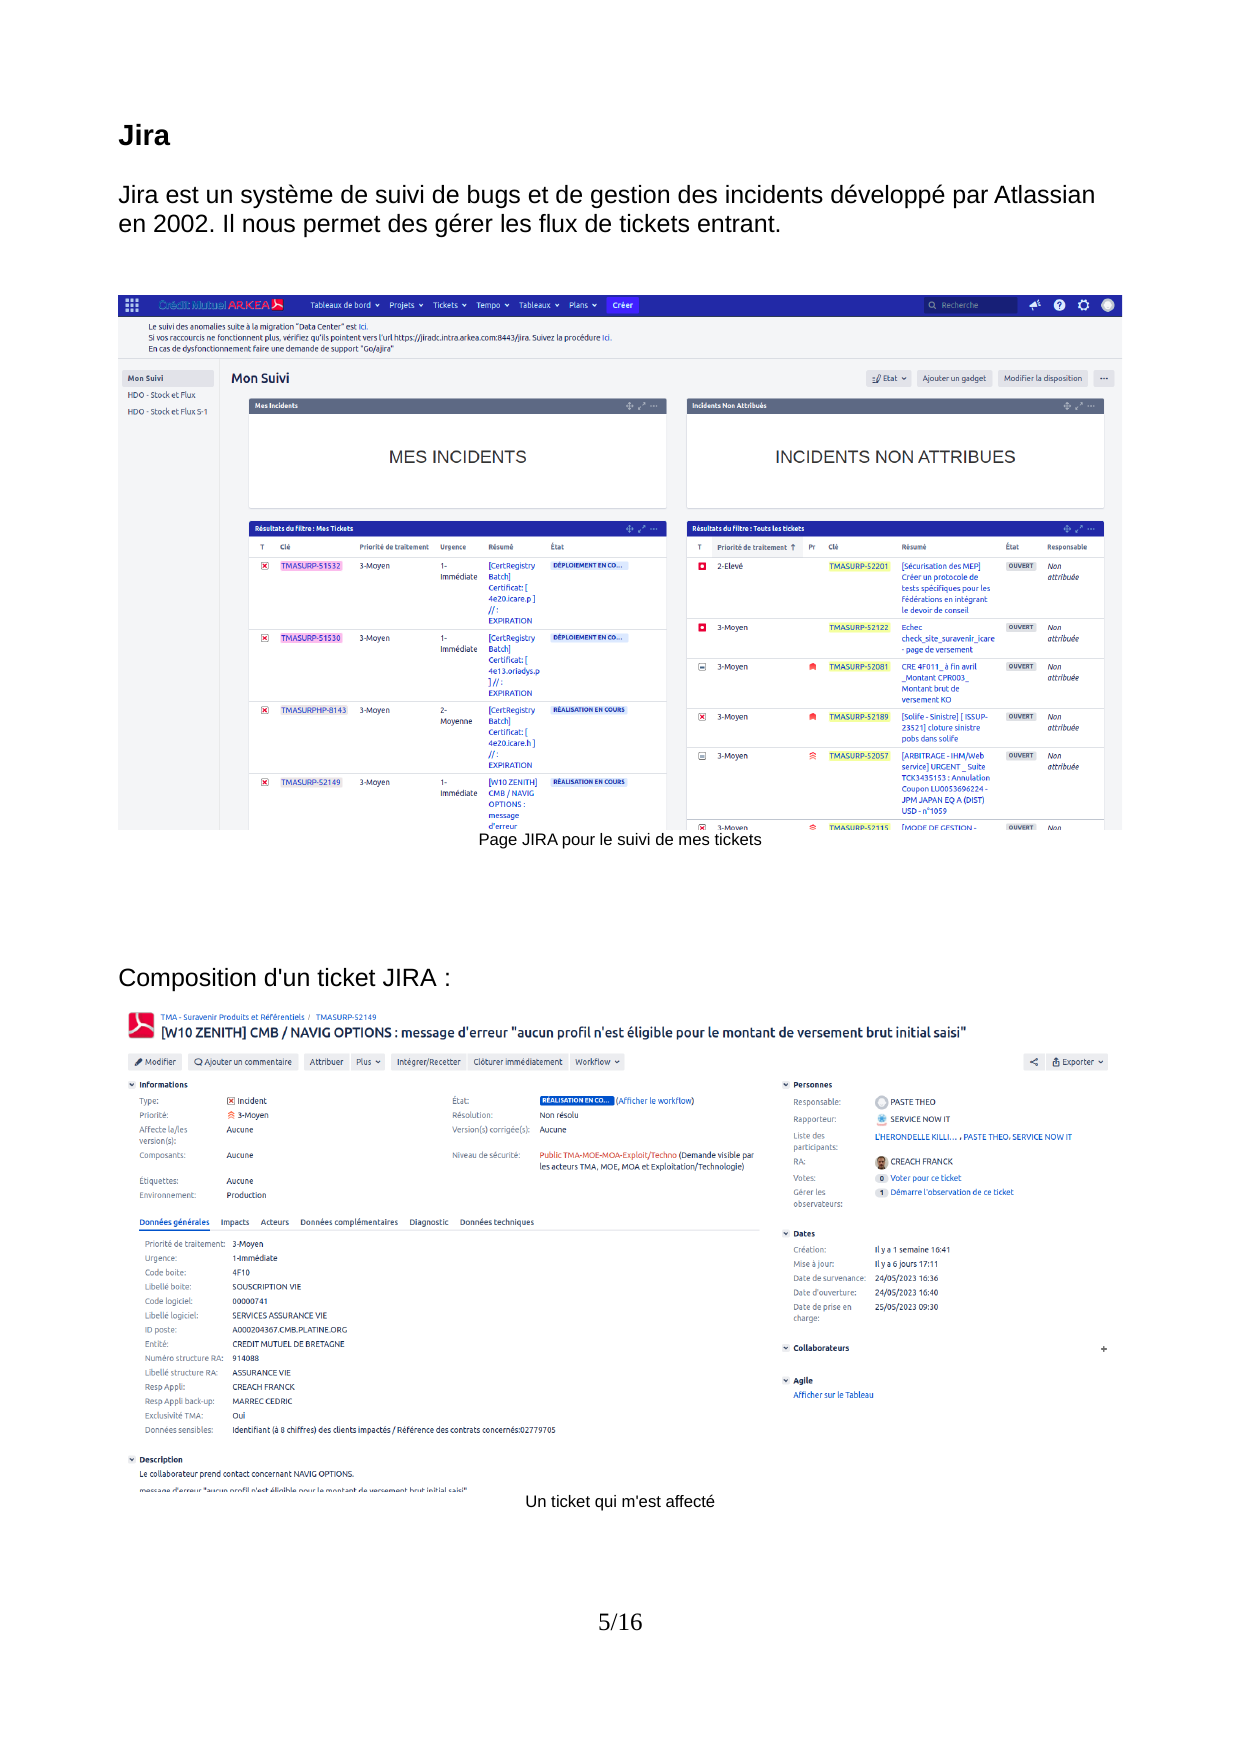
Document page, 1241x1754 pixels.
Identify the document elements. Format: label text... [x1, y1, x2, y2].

text Composition d'un ticket JIRA : [118, 963, 1122, 992]
picture [118, 295, 1123, 830]
picture [122, 1005, 1114, 1492]
subtitle Jira [118, 118, 1122, 152]
text Jira est un système de suivi de bugs et de gestion des incidents développé par Atlassian en 2002. Il nous permet des gérer les flux de tickets entrant. [118, 180, 1122, 238]
text Page JIRA pour le suivi de mes tickets [118, 830, 1122, 848]
text Un ticket qui m'est affecté [118, 992, 1122, 1511]
